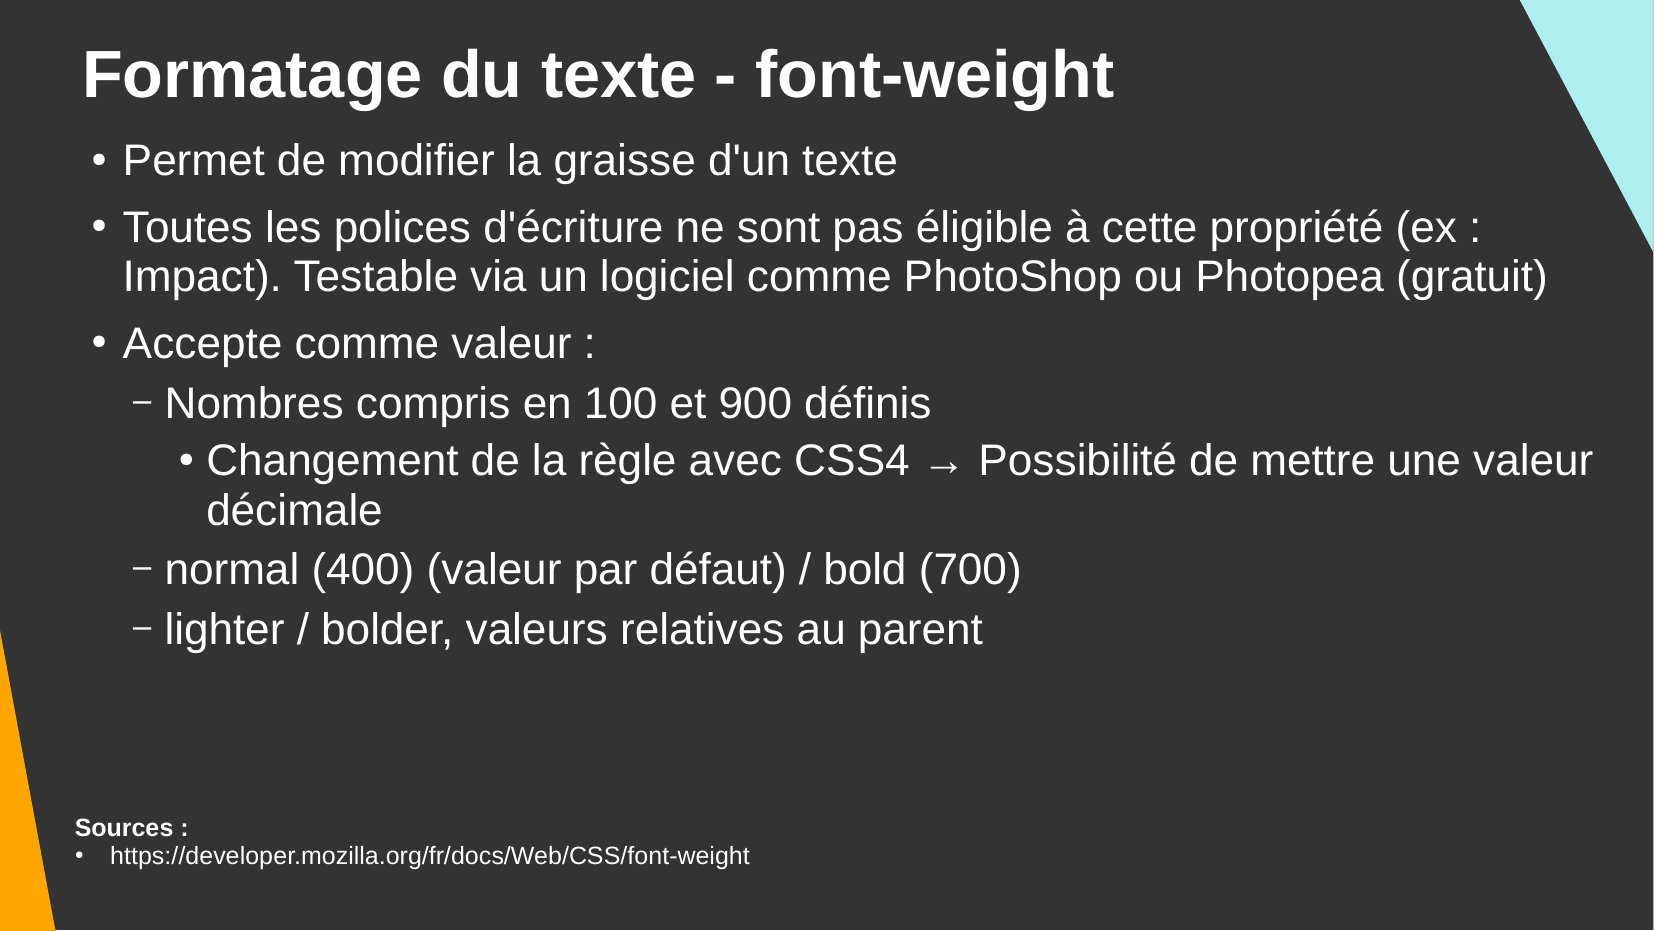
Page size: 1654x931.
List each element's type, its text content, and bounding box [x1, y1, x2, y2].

title Formatage du texte - font-weight [82, 37, 1571, 114]
text_box [1519, 0, 1654, 254]
text_box Sources : https://developer.mozilla.org/fr/docs/Web/CSS/font-weight [60, 806, 1546, 931]
list Permet de modifier la graisse d'un texte Toutes les polices d'écriture ne sont pas éligible à cette propriété (ex : Impact). Testable via un logiciel comme PhotoShop ou Photopea (gratuit) Accepte comme valeur : Nombres compris en 100 et 900 définis Changement de la règle avec CSS4 → Possibilité de mettre une valeur décimale normal (400) (valeur par défaut) / bold (700) lighter / bolder, valeurs relatives au parent [80, 135, 1605, 691]
text_box [0, 630, 56, 931]
